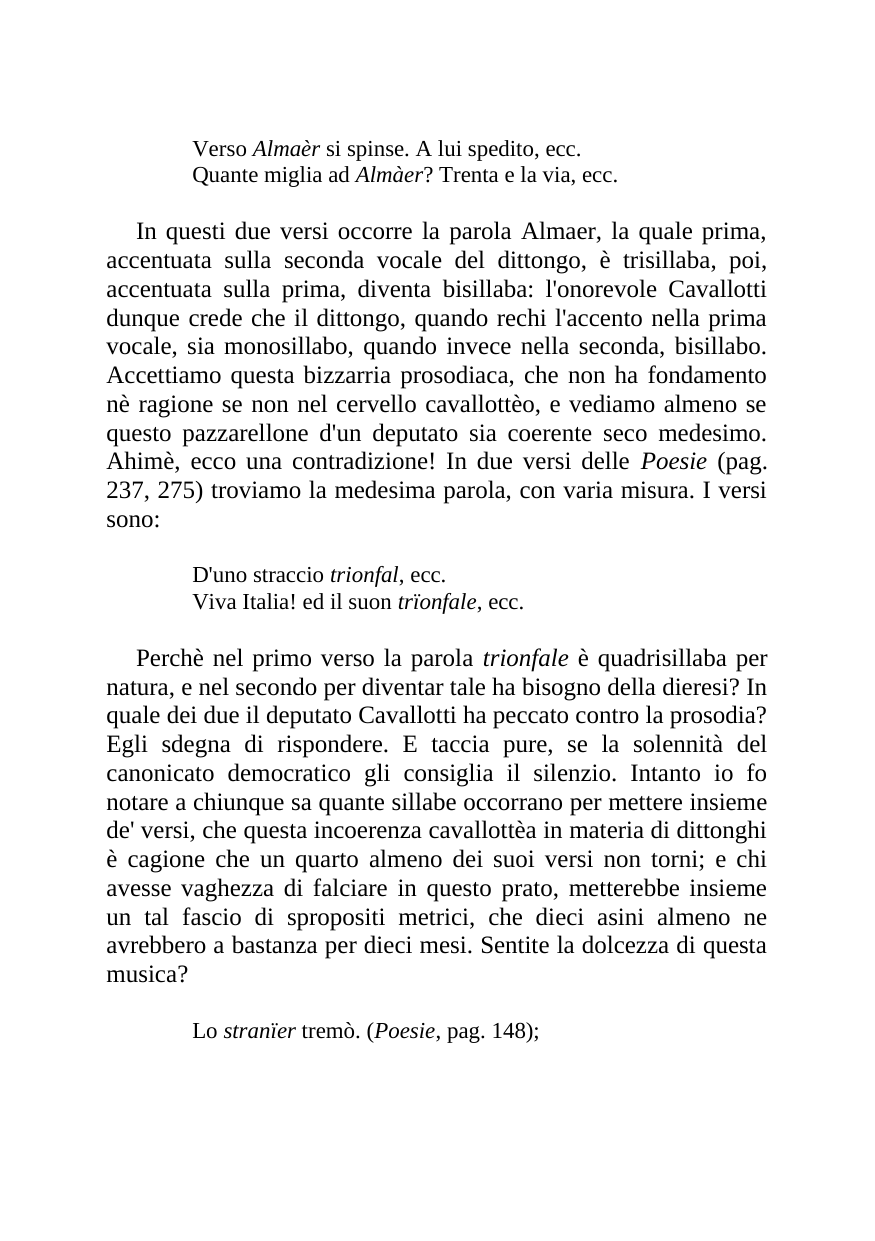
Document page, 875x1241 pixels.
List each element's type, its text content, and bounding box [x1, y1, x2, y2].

text Lo stranïer tremò. (Poesie, pag. 148); [162, 1017, 768, 1043]
text D'uno straccio trionfal, ecc. [162, 561, 768, 588]
text In questi due versi occorre la parola Almaer, la quale prima, accentuata sulla seconda vocale del dittongo, è trisillaba, poi, accentuata sulla prima, diventa bisillaba: l'onorevole Cavallotti dunque crede che il dittongo, quando rechi l'accento nella prima vocale, sia monosillabo, quando invece nella seconda, bisillabo. Accettiamo questa bizzarria prosodiaca, che non ha fondamento nè ragione se non nel cervello cavallottèo, e vediamo almeno se questo pazzarellone d'un deputato sia coerente seco medesimo. Ahimè, ecco una contradizione! In due versi delle Poesie (pag. 237, 275) troviamo la medesima parola, con varia misura. I versi sono: [106, 216, 768, 533]
text Viva Italia! ed il suon trïonfale, ecc. [162, 588, 768, 614]
text Quante miglia ad Almàer? Trenta e la via, ecc. [162, 161, 768, 188]
text Verso Almaèr si spinse. A lui spedito, ecc. [162, 135, 768, 161]
text Perchè nel primo verso la parola trionfale è quadrisillaba per natura, e nel secondo per diventar tale ha bisogno della dieresi? In quale dei due il deputato Cavallotti ha peccato contro la prosodia? Egli sdegna di rispondere. E taccia pure, se la solennità del canonicato democratico gli consiglia il silenzio. Intanto io fo notare a chiunque sa quante sillabe occorrano per mettere insieme de' versi, che questa incoerenza cavallottèa in materia di dittonghi è cagione che un quarto almeno dei suoi versi non torni; e chi avesse vaghezza di falciare in questo prato, metterebbe insieme un tal fascio di spropositi metrici, che dieci asini almeno ne avrebbero a bastanza per dieci mesi. Sentite la dolcezza di questa musica? [106, 643, 768, 988]
